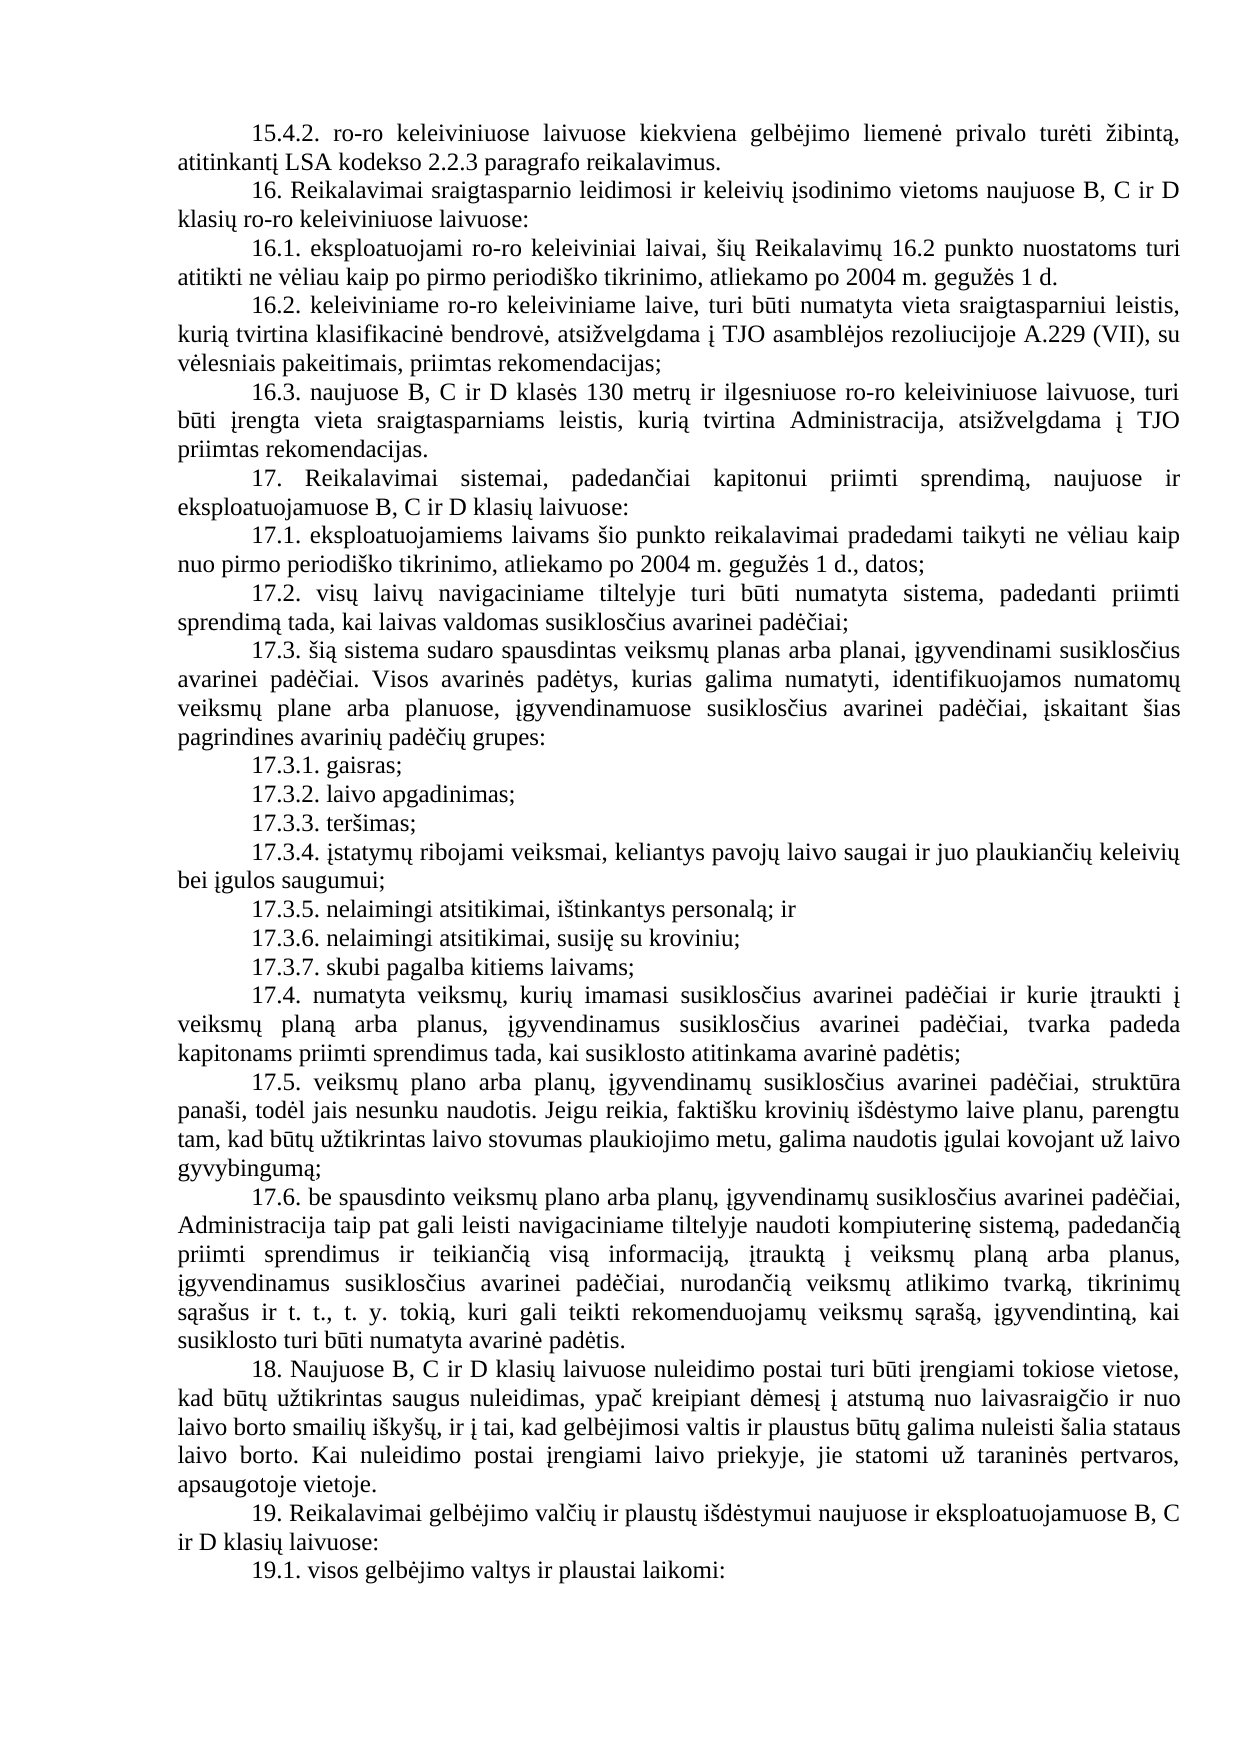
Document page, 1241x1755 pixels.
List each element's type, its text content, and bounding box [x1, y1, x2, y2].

text 17.3.6. nelaimingi atsitikimai, susiję su kroviniu; [177, 923, 1181, 952]
text 16. Reikalavimai sraigtasparnio leidimosi ir keleivių įsodinimo vietoms naujuose B, C ir D klasių ro-ro keleiviniuose laivuose: [177, 176, 1181, 233]
text 19.1. visos gelbėjimo valtys ir plaustai laikomi: [177, 1556, 1181, 1584]
text 17.3.7. skubi pagalba kitiems laivams; [177, 952, 1181, 981]
text 17.3.1. gaisras; [177, 751, 1181, 779]
text 16.1. eksploatuojami ro-ro keleiviniai laivai, šių Reikalavimų 16.2 punkto nuostatoms turi atitikti ne vėliau kaip po pirmo periodiško tikrinimo, atliekamo po 2004 m. gegužės 1 d. [177, 233, 1181, 291]
text 17.3.2. laivo apgadinimas; [177, 779, 1181, 808]
text 17. Reikalavimai sistemai, padedančiai kapitonui priimti sprendimą, naujuose ir eksploatuojamuose B, C ir D klasių laivuose: [177, 463, 1181, 521]
text 16.2. keleiviniame ro-ro keleiviniame laive, turi būti numatyta vieta sraigtasparniui leistis, kurią tvirtina klasifikacinė bendrovė, atsižvelgdama į TJO asamblėjos rezoliucijoje A.229 (VII), su vėlesniais pakeitimais, priimtas rekomendacijas; [177, 291, 1181, 377]
text 17.1. eksploatuojamiems laivams šio punkto reikalavimai pradedami taikyti ne vėliau kaip nuo pirmo periodiško tikrinimo, atliekamo po 2004 m. gegužės 1 d., datos; [177, 521, 1181, 578]
text 17.6. be spausdinto veiksmų plano arba planų, įgyvendinamų susiklosčius avarinei padėčiai, Administracija taip pat gali leisti navigaciniame tiltelyje naudoti kompiuterinę sistemą, padedančią priimti sprendimus ir teikiančią visą informaciją, įtrauktą į veiksmų planą arba planus, įgyvendinamus susiklosčius avarinei padėčiai, nurodančią veiksmų atlikimo tvarką, tikrinimų sąrašus ir t. t., t. y. tokią, kuri gali teikti rekomenduojamų veiksmų sąrašą, įgyvendintiną, kai susiklosto turi būti numatyta avarinė padėtis. [177, 1182, 1181, 1354]
text 17.3.4. įstatymų ribojami veiksmai, keliantys pavojų laivo saugai ir juo plaukiančių keleivių bei įgulos saugumui; [177, 837, 1181, 894]
text 15.4.2. ro-ro keleiviniuose laivuose kiekviena gelbėjimo liemenė privalo turėti žibintą, atitinkantį LSA kodekso 2.2.3 paragrafo reikalavimus. [177, 118, 1181, 176]
text 16.3. naujuose B, C ir D klasės 130 metrų ir ilgesniuose ro-ro keleiviniuose laivuose, turi būti įrengta vieta sraigtasparniams leistis, kurią tvirtina Administracija, atsižvelgdama į TJO priimtas rekomendacijas. [177, 377, 1181, 463]
text 17.4. numatyta veiksmų, kurių imamasi susiklosčius avarinei padėčiai ir kurie įtraukti į veiksmų planą arba planus, įgyvendinamus susiklosčius avarinei padėčiai, tvarka padeda kapitonams priimti sprendimus tada, kai susiklosto atitinkama avarinė padėtis; [177, 981, 1181, 1067]
text 19. Reikalavimai gelbėjimo valčių ir plaustų išdėstymui naujuose ir eksploatuojamuose B, C ir D klasių laivuose: [177, 1498, 1181, 1556]
text 17.3.5. nelaimingi atsitikimai, ištinkantys personalą; ir [177, 894, 1181, 923]
text 18. Naujuose B, C ir D klasių laivuose nuleidimo postai turi būti įrengiami tokiose vietose, kad būtų užtikrintas saugus nuleidimas, ypač kreipiant dėmesį į atstumą nuo laivasraigčio ir nuo laivo borto smailių iškyšų, ir į tai, kad gelbėjimosi valtis ir plaustus būtų galima nuleisti šalia stataus laivo borto. Kai nuleidimo postai įrengiami laivo priekyje, jie statomi už taraninės pertvaros, apsaugotoje vietoje. [177, 1354, 1181, 1498]
text 17.3. šią sistema sudaro spausdintas veiksmų planas arba planai, įgyvendinami susiklosčius avarinei padėčiai. Visos avarinės padėtys, kurias galima numatyti, identifikuojamos numatomų veiksmų plane arba planuose, įgyvendinamuose susiklosčius avarinei padėčiai, įskaitant šias pagrindines avarinių padėčių grupes: [177, 636, 1181, 751]
text 17.5. veiksmų plano arba planų, įgyvendinamų susiklosčius avarinei padėčiai, struktūra panaši, todėl jais nesunku naudotis. Jeigu reikia, faktišku krovinių išdėstymo laive planu, parengtu tam, kad būtų užtikrintas laivo stovumas plaukiojimo metu, galima naudotis įgulai kovojant už laivo gyvybingumą; [177, 1067, 1181, 1182]
text 17.3.3. teršimas; [177, 808, 1181, 837]
text 17.2. visų laivų navigaciniame tiltelyje turi būti numatyta sistema, padedanti priimti sprendimą tada, kai laivas valdomas susiklosčius avarinei padėčiai; [177, 578, 1181, 636]
